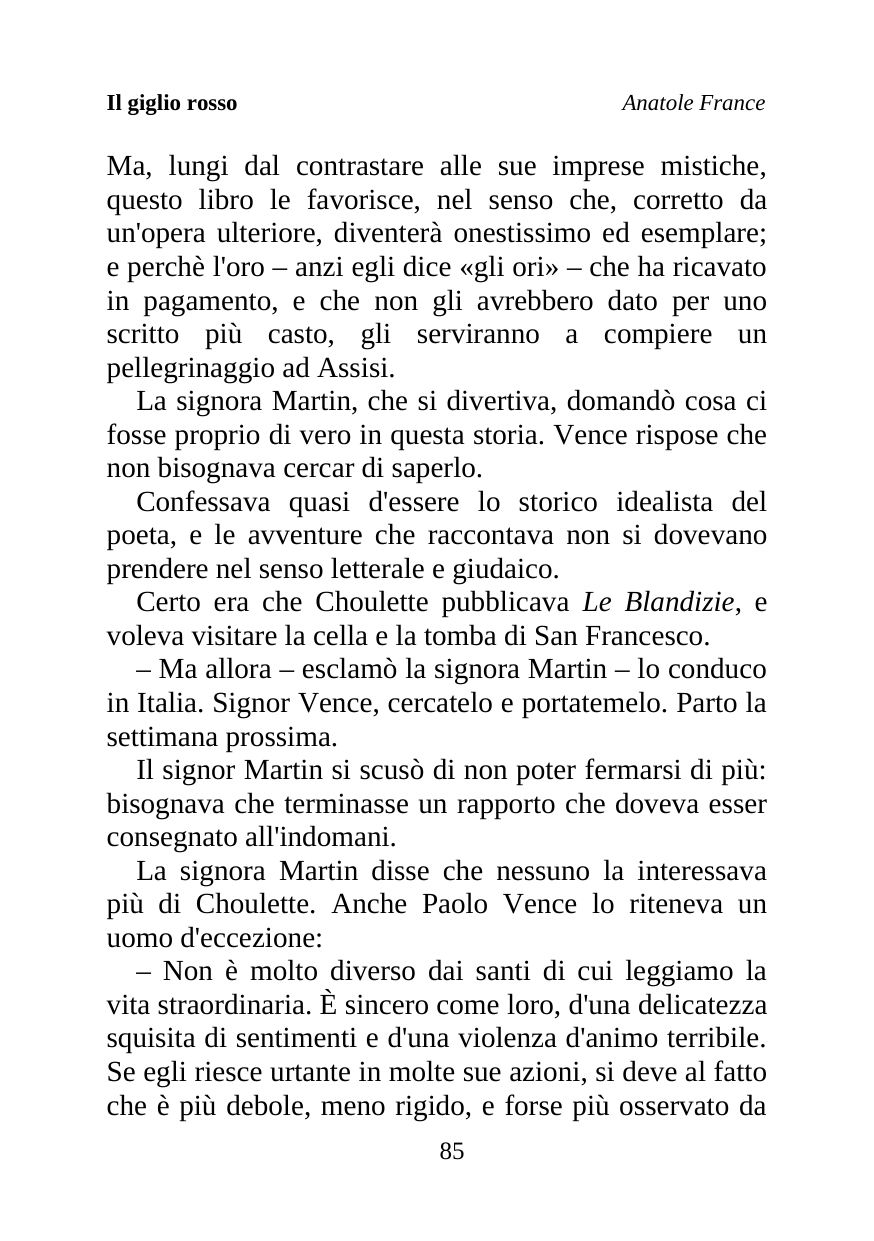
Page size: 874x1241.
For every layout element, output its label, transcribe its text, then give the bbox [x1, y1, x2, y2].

text La signora Martin, che si divertiva, domandò cosa ci fosse proprio di vero in questa storia. Vence rispose che non bisognava cercar di saperlo. [106, 383, 768, 484]
text Certo era che Choulette pubblicava Le Blandizie, e voleva visitare la cella e la tomba di San Francesco. [106, 584, 768, 652]
text Ma, lungi dal contrastare alle sue imprese mistiche, questo libro le favorisce, nel senso che, corretto da un'opera ulteriore, diventerà onestissimo ed esemplare; e perchè l'oro – anzi egli dice «gli ori» – che ha ricavato in pagamento, e che non gli avrebbero dato per uno scritto più casto, gli serviranno a compiere un pellegrinaggio ad Assisi. [106, 148, 768, 383]
text La signora Martin disse che nessuno la interessava più di Choulette. Anche Paolo Vence lo riteneva un uomo d'eccezione: [106, 853, 768, 953]
text Il signor Martin si scusò di non poter fermarsi di più: bisognava che terminasse un rapporto che doveva esser consegnato all'indomani. [106, 752, 768, 853]
text Confessava quasi d'essere lo storico idealista del poeta, e le avventure che raccontava non si dovevano prendere nel senso letterale e giudaico. [106, 484, 768, 584]
text – Ma allora – esclamò la signora Martin – lo conduco in Italia. Signor Vence, cercatelo e portatemelo. Parto la settimana prossima. [106, 652, 768, 752]
text – Non è molto diverso dai santi di cui leggiamo la vita straordinaria. È sincero come loro, d'una delicatezza squisita di sentimenti e d'una violenza d'animo terribile. Se egli riesce urtante in molte sue azioni, si deve al fatto che è più debole, meno rigido, e forse più osservato da [106, 953, 768, 1121]
